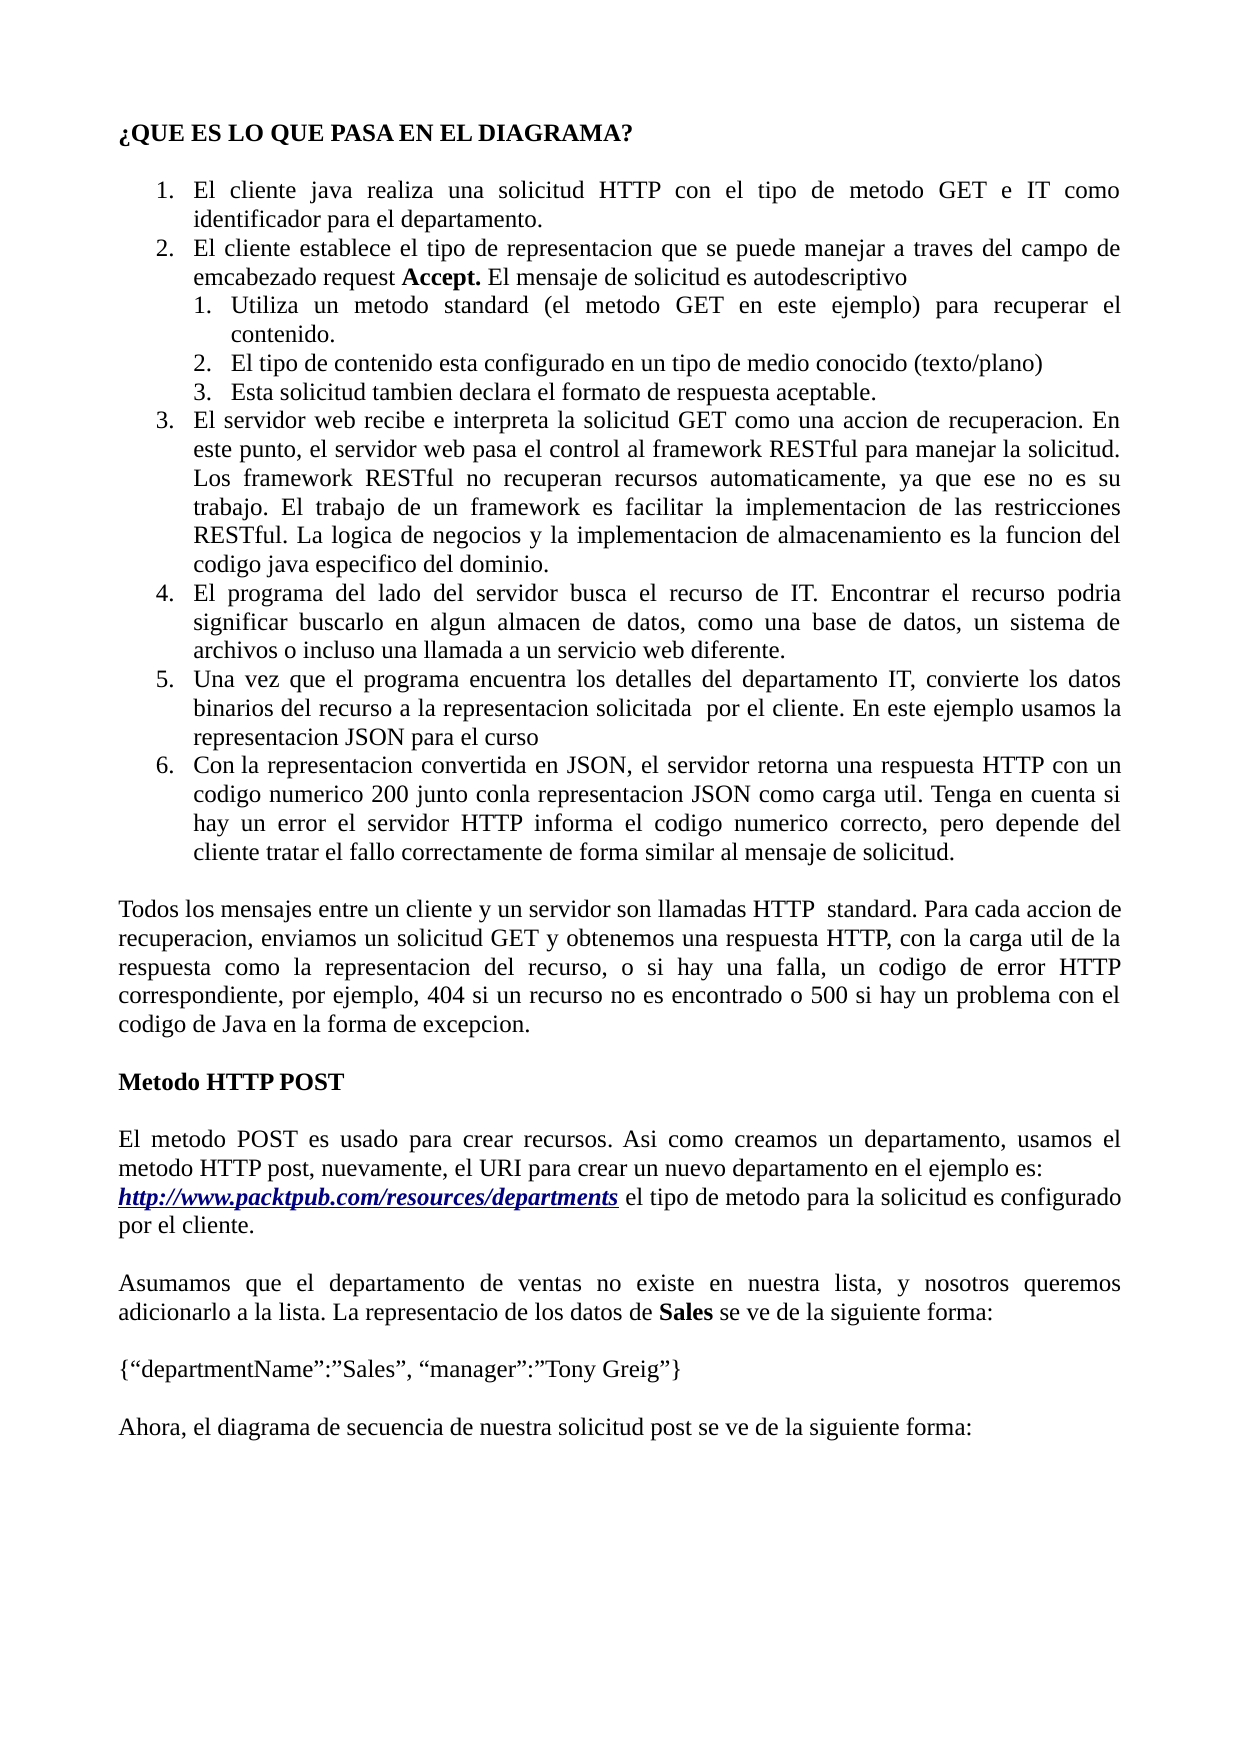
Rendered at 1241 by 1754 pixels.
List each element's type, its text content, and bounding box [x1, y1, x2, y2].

list Esta solicitud tambien declara el formato de respuesta aceptable. [193, 377, 1122, 406]
text Asumamos que el departamento de ventas no existe en nuestra lista, y nosotros queremos adicionarlo a la lista. La representacio de los datos de Sales se ve de la siguiente forma: [118, 1268, 1122, 1326]
text http://www.packtpub.com/resources/departments el tipo de metodo para la solicitud es configurado por el cliente. [118, 1182, 1122, 1239]
list El programa del lado del servidor busca el recurso de IT. Encontrar el recurso podria significar buscarlo en algun almacen de datos, como una base de datos, un sistema de archivos o incluso una llamada a un servicio web diferente. [156, 578, 1122, 664]
list Con la representacion convertida en JSON, el servidor retorna una respuesta HTTP con un codigo numerico 200 junto conla representacion JSON como carga util. Tenga en cuenta si hay un error el servidor HTTP informa el codigo numerico correcto, pero depende del cliente tratar el fallo correctamente de forma similar al mensaje de solicitud. [156, 751, 1122, 866]
text ¿QUE ES LO QUE PASA EN EL DIAGRAMA? [118, 118, 1122, 147]
list Utiliza un metodo standard (el metodo GET en este ejemplo) para recuperar el contenido. [193, 291, 1122, 348]
text Metodo HTTP POST [118, 1067, 1122, 1096]
list El cliente java realiza una solicitud HTTP con el tipo de metodo GET e IT como identificador para el departamento. [156, 176, 1122, 233]
text Ahora, el diagrama de secuencia de nuestra solicitud post se ve de la siguiente forma: [118, 1412, 1122, 1441]
list El tipo de contenido esta configurado en un tipo de medio conocido (texto/plano) [193, 348, 1122, 377]
text Todos los mensajes entre un cliente y un servidor son llamadas HTTP standard. Para cada accion de recuperacion, enviamos un solicitud GET y obtenemos una respuesta HTTP, con la carga util de la respuesta como la representacion del recurso, o si hay una falla, un codigo de error HTTP correspondiente, por ejemplo, 404 si un recurso no es encontrado o 500 si hay un problema con el codigo de Java en la forma de excepcion. [118, 894, 1122, 1038]
list El servidor web recibe e interpreta la solicitud GET como una accion de recuperacion. En este punto, el servidor web pasa el control al framework RESTful para manejar la solicitud. Los framework RESTful no recuperan recursos automaticamente, ya que ese no es su trabajo. El trabajo de un framework es facilitar la implementacion de las restricciones RESTful. La logica de negocios y la implementacion de almacenamiento es la funcion del codigo java especifico del dominio. [156, 406, 1122, 578]
list Una vez que el programa encuentra los detalles del departamento IT, convierte los datos binarios del recurso a la representacion solicitada por el cliente. En este ejemplo usamos la representacion JSON para el curso [156, 664, 1122, 751]
text El metodo POST es usado para crear recursos. Asi como creamos un departamento, usamos el metodo HTTP post, nuevamente, el URI para crear un nuevo departamento en el ejemplo es: [118, 1124, 1122, 1182]
list El cliente establece el tipo de representacion que se puede manejar a traves del campo de emcabezado request Accept. El mensaje de solicitud es autodescriptivo [156, 233, 1122, 291]
text {“departmentName”:”Sales”, “manager”:”Tony Greig”} [118, 1354, 1122, 1383]
